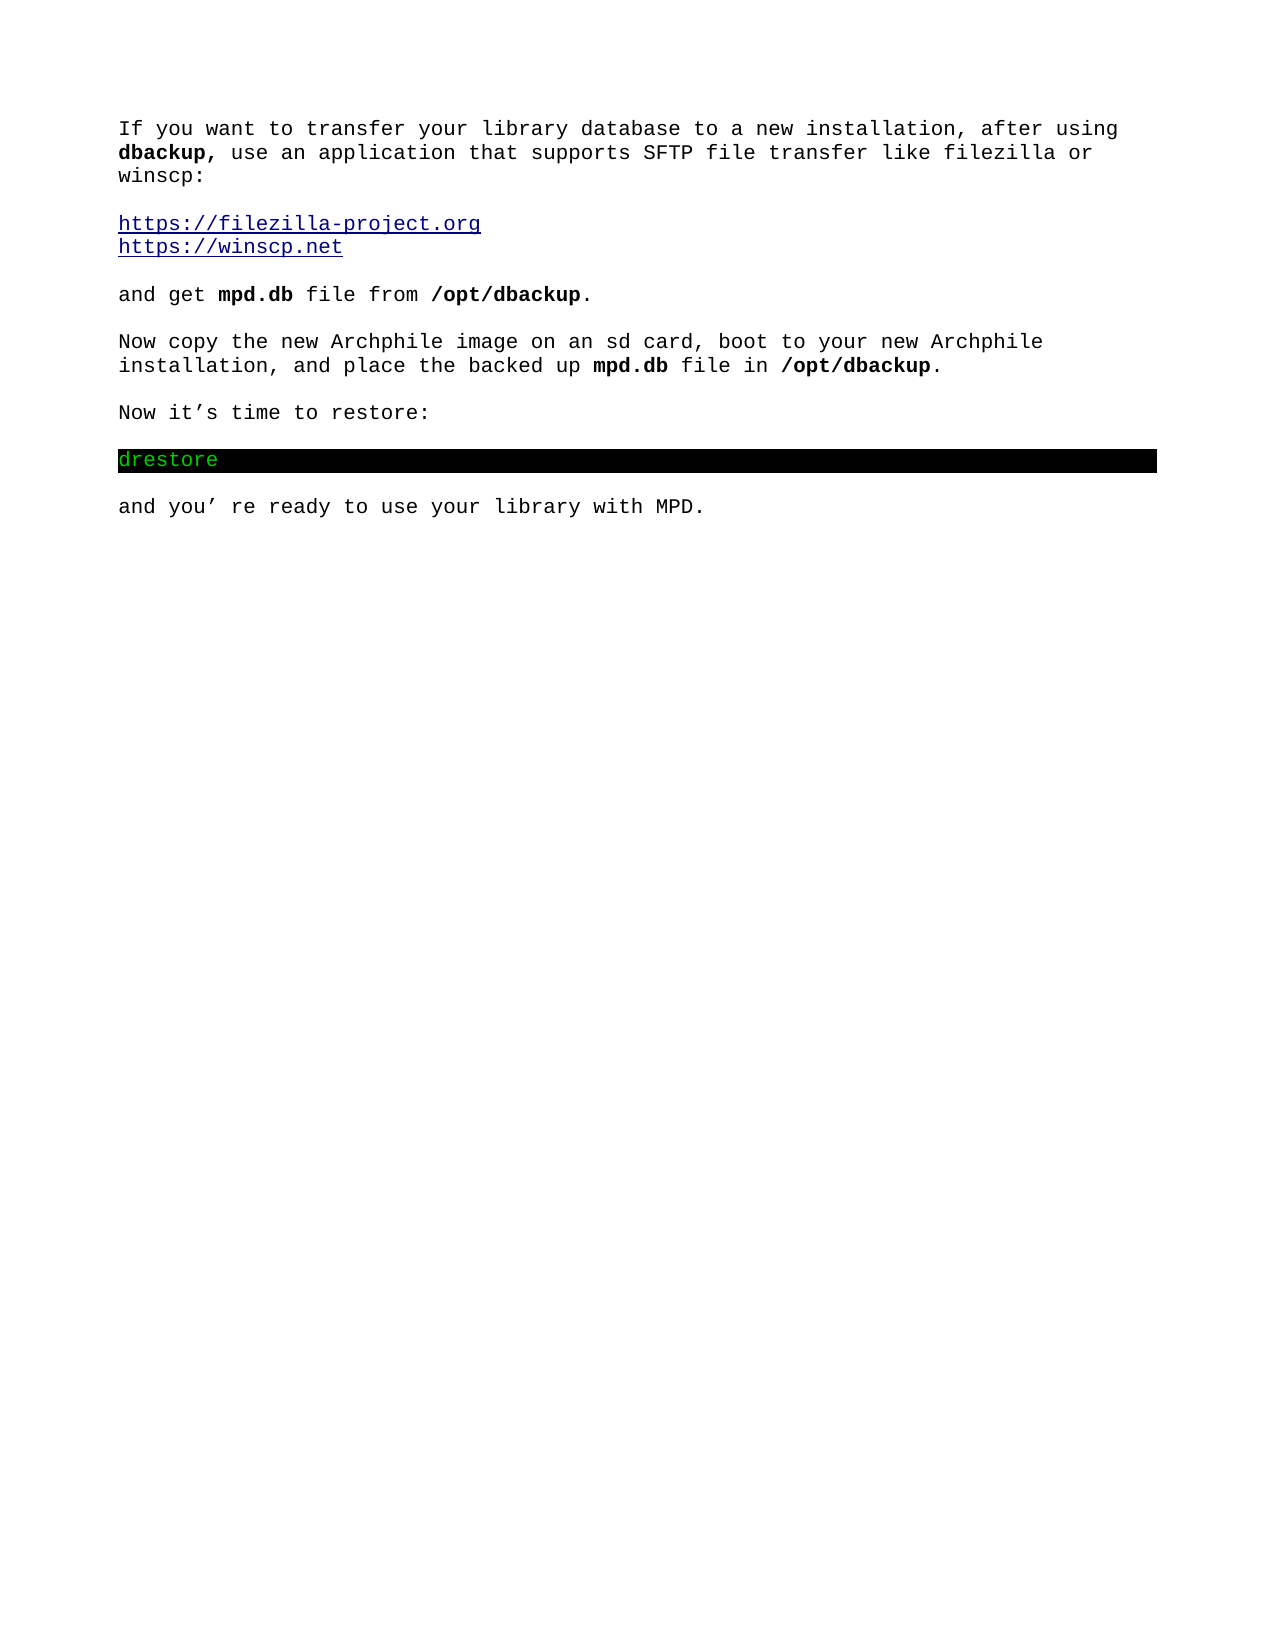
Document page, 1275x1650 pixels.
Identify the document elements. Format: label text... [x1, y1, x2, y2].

text https://winscp.net [118, 236, 1157, 260]
text and get mpd.db file from /opt/dbackup. [118, 284, 1157, 307]
text drestore [118, 449, 1157, 473]
text and you’ re ready to use your library with MPD. [118, 496, 1157, 520]
text If you want to transfer your library database to a new installation, after using dbackup, use an application that supports SFTP file transfer like filezilla or winscp: [118, 118, 1157, 189]
text Now copy the new Archphile image on an sd card, boot to your new Archphile installation, and place the backed up mpd.db file in /opt/dbackup. [118, 331, 1157, 378]
text Now it’s time to restore: [118, 402, 1157, 426]
text https://filezilla-project.org [118, 213, 1157, 236]
